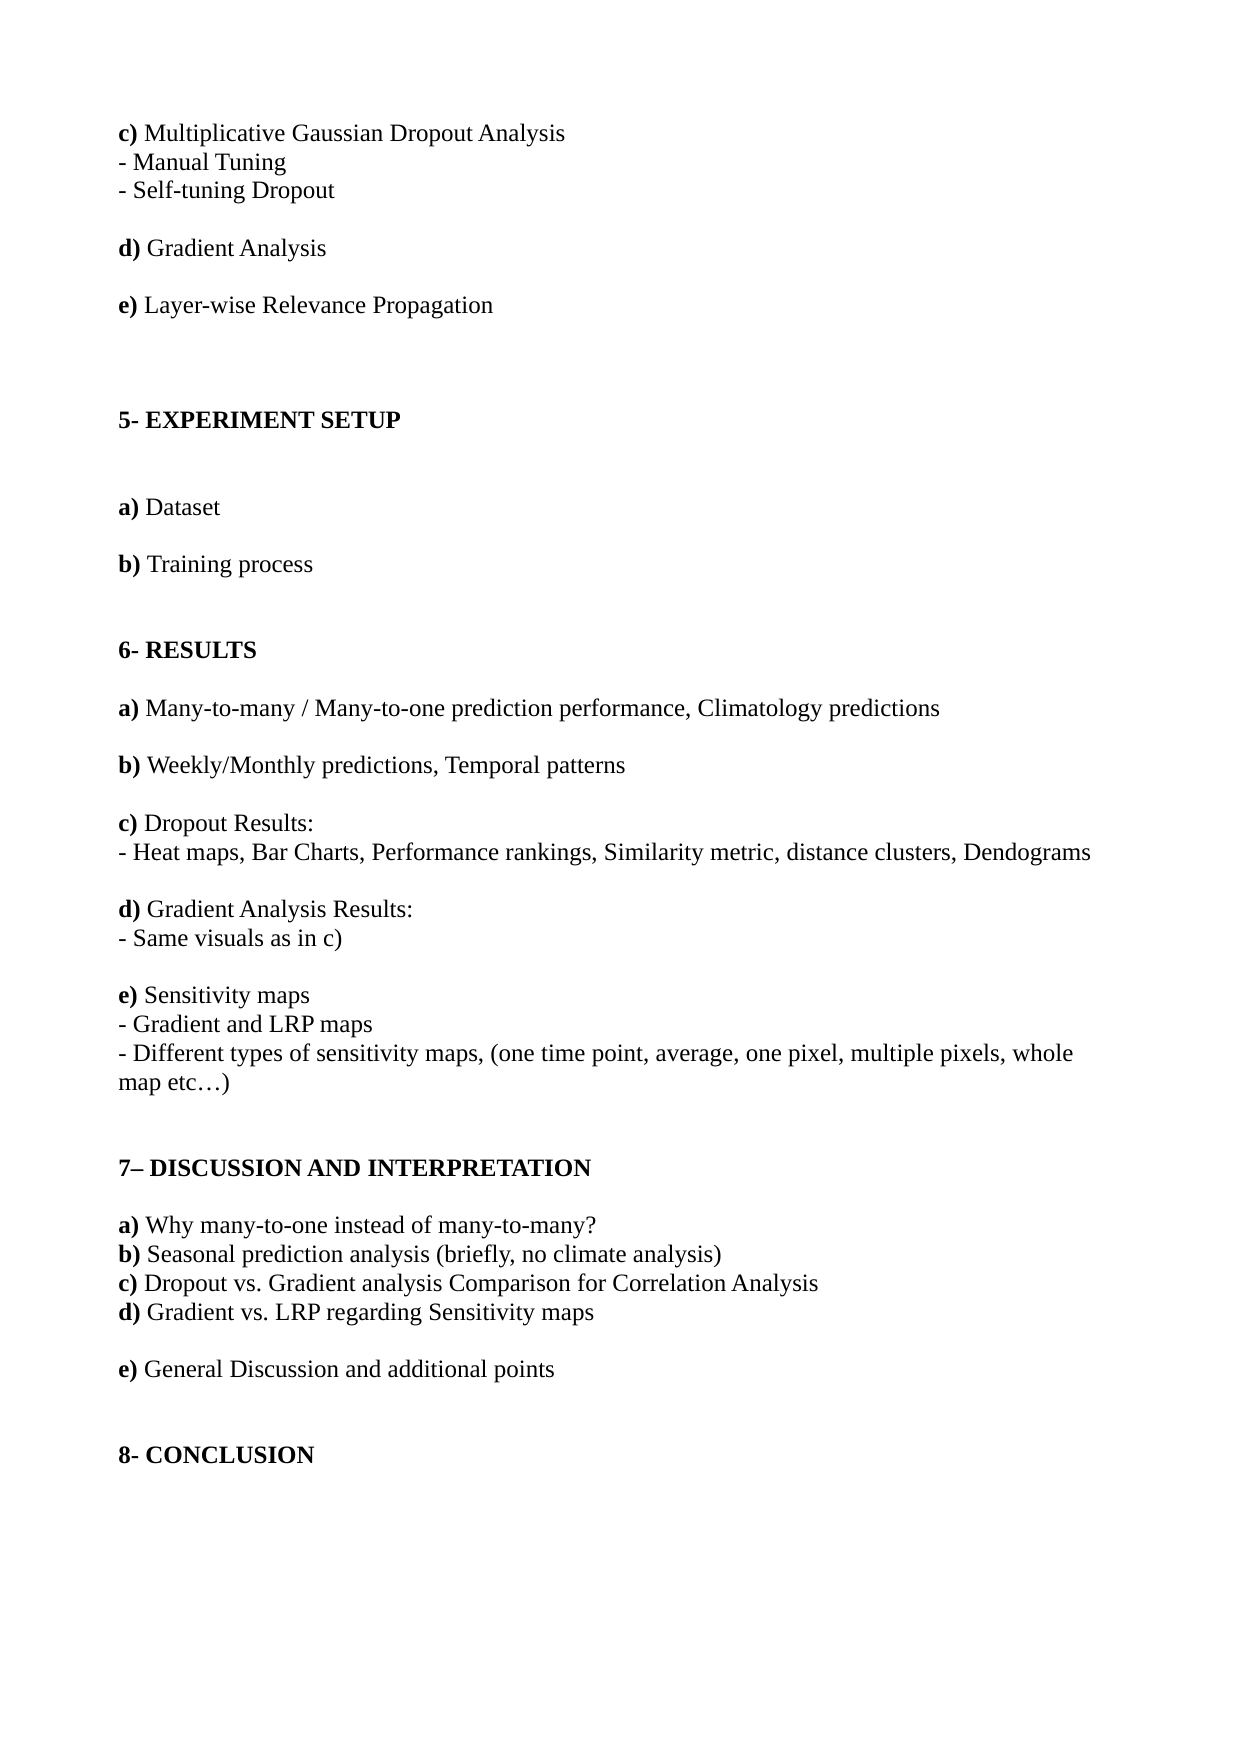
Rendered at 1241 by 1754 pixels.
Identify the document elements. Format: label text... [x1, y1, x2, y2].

text - Heat maps, Bar Charts, Performance rankings, Similarity metric, distance clusters, Dendograms [118, 837, 1122, 866]
text - Gradient and LRP maps [118, 1009, 1122, 1038]
text c) Dropout Results: [118, 808, 1122, 837]
text 8- CONCLUSION [118, 1441, 1122, 1469]
text - Different types of sensitivity maps, (one time point, average, one pixel, multiple pixels, whole map etc…) [118, 1038, 1122, 1096]
text c) Multiplicative Gaussian Dropout Analysis [118, 118, 1122, 147]
text a) Why many-to-one instead of many-to-many? [118, 1211, 1122, 1239]
text 7– DISCUSSION AND INTERPRETATION [118, 1153, 1122, 1182]
text d) Gradient Analysis [118, 233, 1122, 262]
text - Self-tuning Dropout [118, 176, 1122, 204]
text e) Layer-wise Relevance Propagation [118, 291, 1122, 319]
text c) Dropout vs. Gradient analysis Comparison for Correlation Analysis [118, 1268, 1122, 1297]
text 6- RESULTS [118, 636, 1122, 664]
text e) Sensitivity maps [118, 981, 1122, 1009]
text b) Weekly/Monthly predictions, Temporal patterns [118, 751, 1122, 779]
text - Same visuals as in c) [118, 923, 1122, 952]
text - Manual Tuning [118, 147, 1122, 176]
text b) Training process [118, 549, 1122, 578]
text e) General Discussion and additional points [118, 1354, 1122, 1383]
text b) Seasonal prediction analysis (briefly, no climate analysis) [118, 1239, 1122, 1268]
text d) Gradient Analysis Results: [118, 894, 1122, 923]
text a) Many-to-many / Many-to-one prediction performance, Climatology predictions [118, 693, 1122, 722]
text d) Gradient vs. LRP regarding Sensitivity maps [118, 1297, 1122, 1326]
text 5- EXPERIMENT SETUP [118, 406, 1122, 434]
text a) Dataset [118, 492, 1122, 521]
